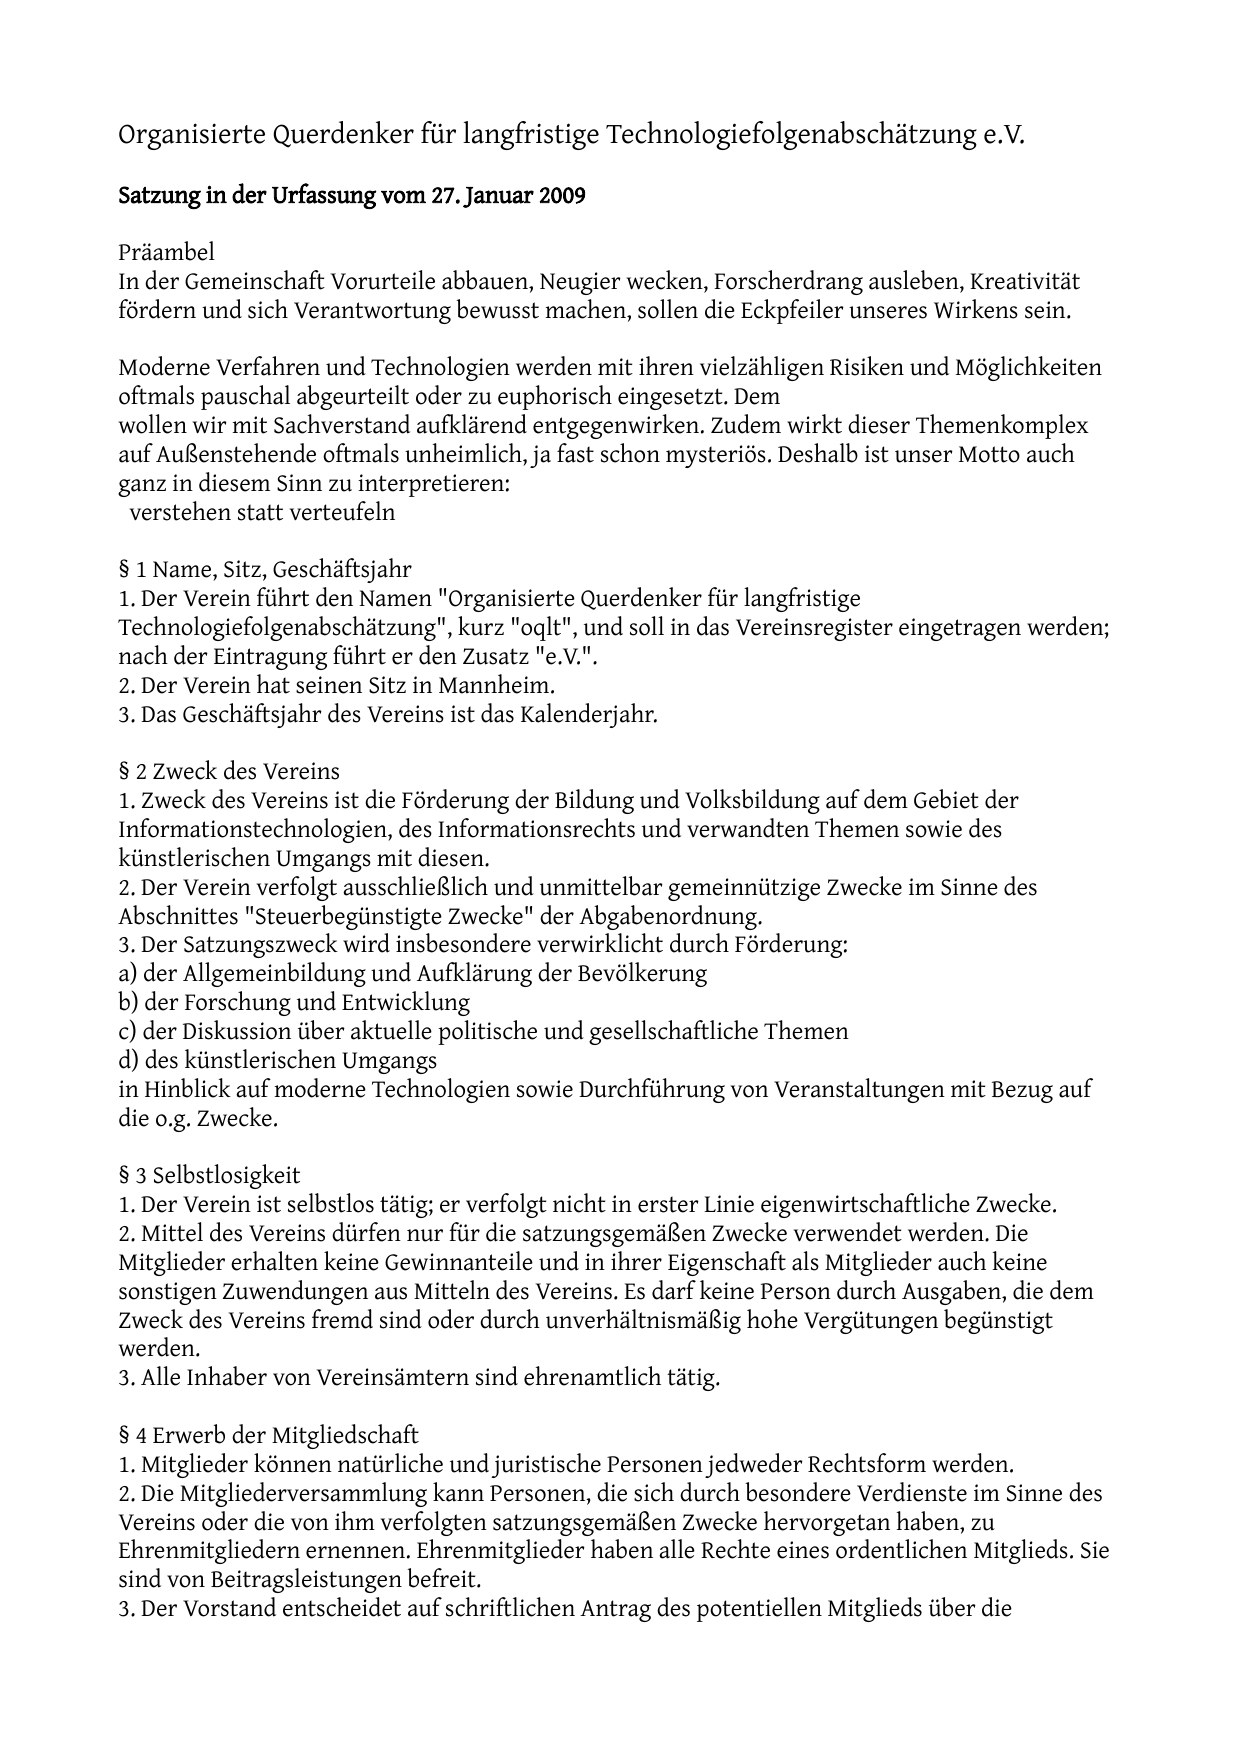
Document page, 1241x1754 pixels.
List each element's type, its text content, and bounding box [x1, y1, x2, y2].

text 3. Der Satzungszweck wird insbesondere verwirklicht durch Förderung: [118, 931, 1122, 960]
text 1. Der Verein führt den Namen "Organisierte Querdenker für langfristige Technologiefolgenabschätzung", kurz "oqlt", und soll in das Vereinsregister eingetragen werden; nach der Eintragung führt er den Zusatz "e.V.". [118, 585, 1122, 671]
text in Hinblick auf moderne Technologien sowie Durchführung von Veranstaltungen mit Bezug auf die o.g. Zwecke. [118, 1075, 1122, 1133]
text c) der Diskussion über aktuelle politische und gesellschaftliche Themen [118, 1017, 1122, 1046]
text d) des künstlerischen Umgangs [118, 1046, 1122, 1075]
text § 1 Name, Sitz, Geschäftsjahr [118, 556, 1122, 585]
text § 2 Zweck des Vereins [118, 758, 1122, 787]
text 3. Alle Inhaber von Vereinsämtern sind ehrenamtlich tätig. [118, 1364, 1122, 1393]
text b) der Forschung und Entwicklung [118, 989, 1122, 1017]
text 1. Mitglieder können natürliche und juristische Personen jedweder Rechtsform werden. [118, 1450, 1122, 1479]
text wollen wir mit Sachverstand aufklärend entgegenwirken. Zudem wirkt dieser Themenkomplex auf Außenstehende oftmals unheimlich, ja fast schon mysteriös. Deshalb ist unser Motto auch ganz in diesem Sinn zu interpretieren: [118, 412, 1122, 498]
text Präambel [118, 238, 1122, 267]
text 3. Das Geschäftsjahr des Vereins ist das Kalenderjahr. [118, 700, 1122, 729]
text 2. Der Verein verfolgt ausschließlich und unmittelbar gemeinnützige Zwecke im Sinne des Abschnittes "Steuerbegünstigte Zwecke" der Abgabenordnung. [118, 873, 1122, 931]
text In der Gemeinschaft Vorurteile abbauen, Neugier wecken, Forscherdrang ausleben, Kreativität fördern und sich Verantwortung bewusst machen, sollen die Eckpfeiler unseres Wirkens sein. [118, 267, 1122, 325]
text 1. Der Verein ist selbstlos tätig; er verfolgt nicht in erster Linie eigenwirtschaftliche Zwecke. [118, 1191, 1122, 1219]
text verstehen statt verteufeln [118, 498, 1122, 527]
text § 3 Selbstlosigkeit [118, 1162, 1122, 1191]
text 1. Zweck des Vereins ist die Förderung der Bildung und Volksbildung auf dem Gebiet der Informationstechnologien, des Informationsrechts und verwandten Themen sowie des künstlerischen Umgangs mit diesen. [118, 787, 1122, 873]
text § 4 Erwerb der Mitgliedschaft [118, 1421, 1122, 1450]
text a) der Allgemeinbildung und Aufklärung der Bevölkerung [118, 960, 1122, 989]
text 3. Der Vorstand entscheidet auf schriftlichen Antrag des potentiellen Mitglieds über die [118, 1594, 1122, 1623]
text Organisierte Querdenker für langfristige Technologiefolgenabschätzung e.V. [118, 118, 1122, 152]
text 2. Der Verein hat seinen Sitz in Mannheim. [118, 671, 1122, 700]
text Satzung in der Urfassung vom 27. Januar 2009 [118, 181, 1122, 209]
text 2. Die Mitgliederversammlung kann Personen, die sich durch besondere Verdienste im Sinne des Vereins oder die von ihm verfolgten satzungsgemäßen Zwecke hervorgetan haben, zu Ehrenmitgliedern ernennen. Ehrenmitglieder haben alle Rechte eines ordentlichen Mitglieds. Sie sind von Beitragsleistungen befreit. [118, 1479, 1122, 1594]
text 2. Mittel des Vereins dürfen nur für die satzungsgemäßen Zwecke verwendet werden. Die Mitglieder erhalten keine Gewinnanteile und in ihrer Eigenschaft als Mitglieder auch keine sonstigen Zuwendungen aus Mitteln des Vereins. Es darf keine Person durch Ausgaben, die dem Zweck des Vereins fremd sind oder durch unverhältnismäßig hohe Vergütungen begünstigt werden. [118, 1219, 1122, 1364]
text Moderne Verfahren und Technologien werden mit ihren vielzähligen Risiken und Möglichkeiten oftmals pauschal abgeurteilt oder zu euphorisch eingesetzt. Dem [118, 354, 1122, 412]
